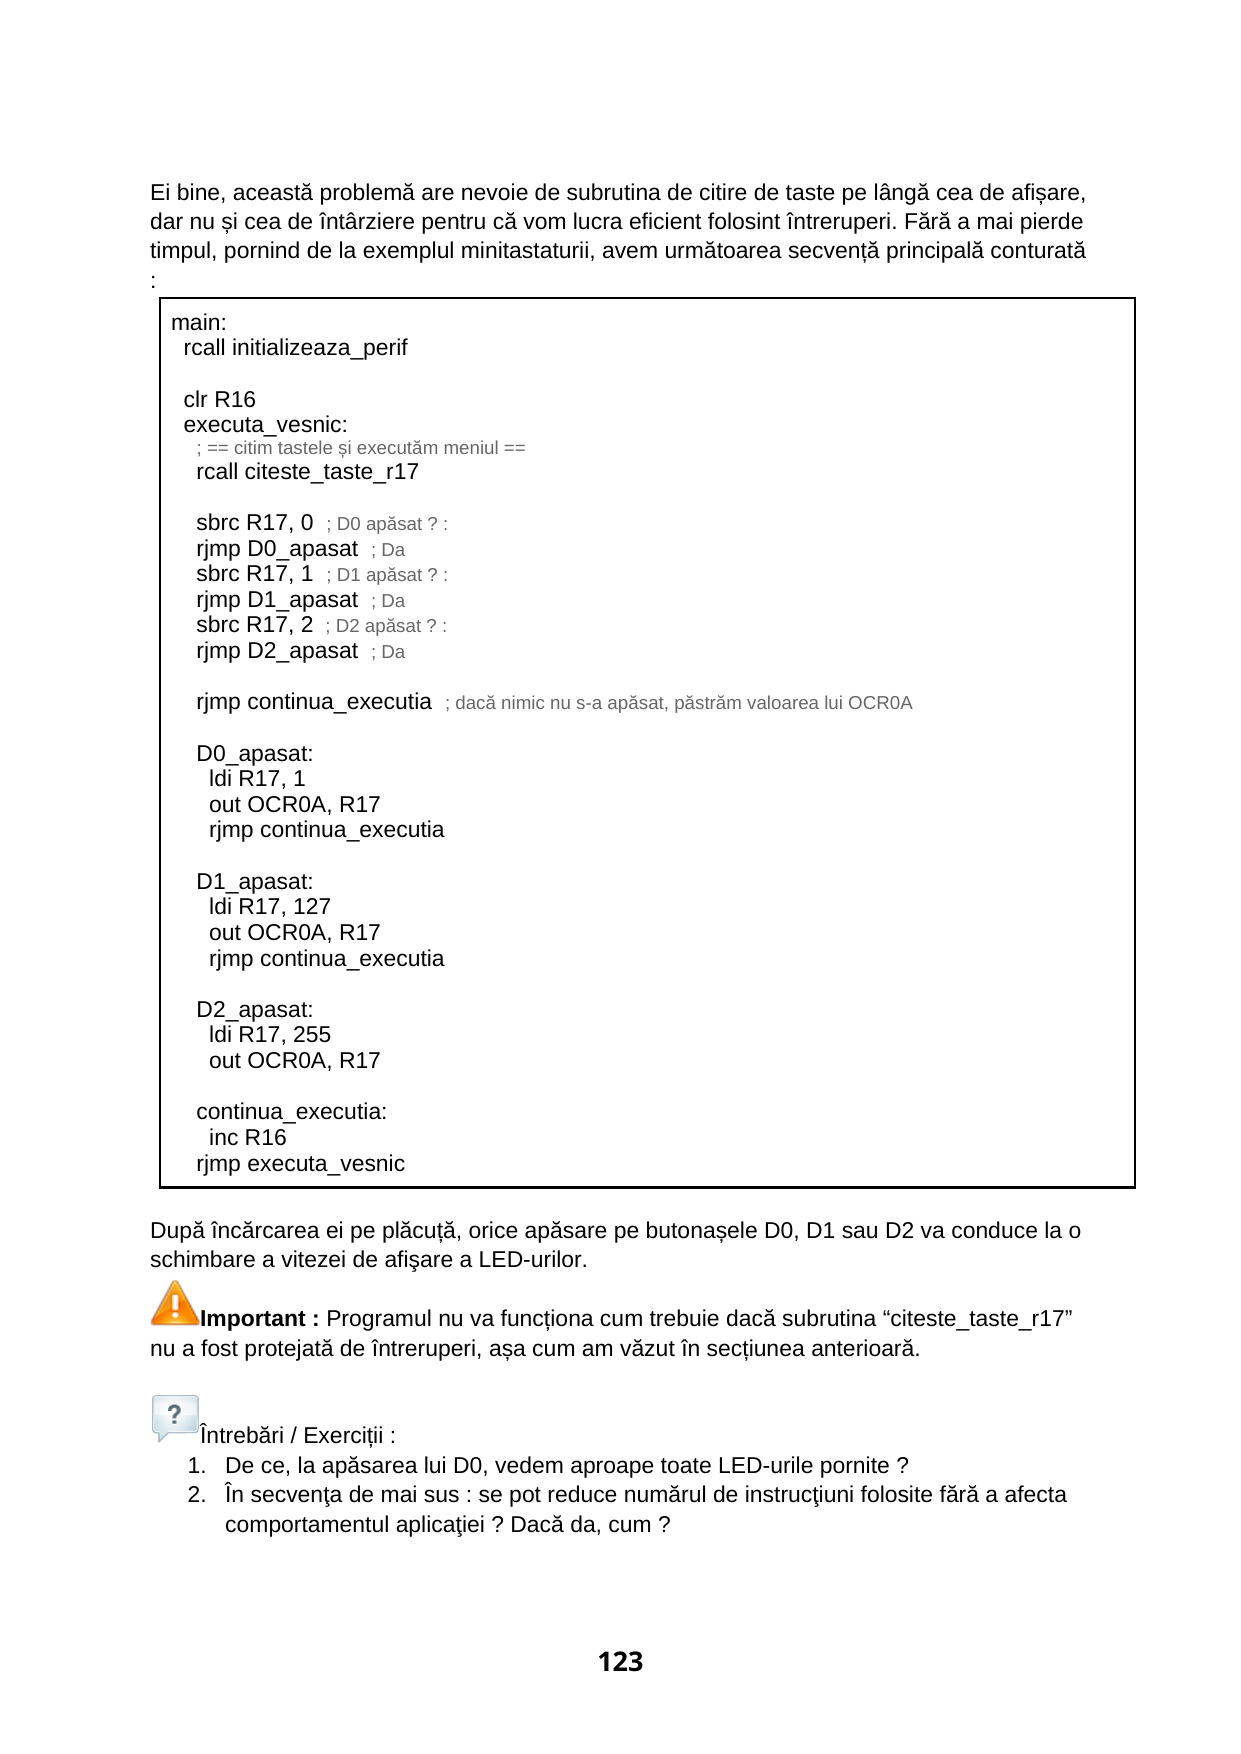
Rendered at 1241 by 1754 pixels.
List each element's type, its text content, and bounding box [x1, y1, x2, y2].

table_header main: rcall initializeaza_perif clr R16 executa_vesnic: ; == citim tastele și executăm meniul == rcall citeste_taste_r17 sbrc R17, 0 ; D0 apăsat ? : rjmp D0_apasat ; Da sbrc R17, 1 ; D1 apăsat ? : rjmp D1_apasat ; Da sbrc R17, 2 ; D2 apăsat ? : rjmp D2_apasat ; Da rjmp continua_executia ; dacă nimic nu s-a apăsat, păstrăm valoarea lui OCR0A D0_apasat: ldi R17, 1 out OCR0A, R17 rjmp continua_executia D1_apasat: ldi R17, 127 out OCR0A, R17 rjmp continua_executia D2_apasat: ldi R17, 255 out OCR0A, R17 continua_executia: inc R16 rjmp executa_vesnic [161, 299, 1134, 1186]
list De ce, la apăsarea lui D0, vedem aproape toate LED-urile pornite ? [187, 1453, 1091, 1478]
picture [150, 1276, 200, 1327]
list În secvenţa de mai sus : se pot reduce numărul de instrucţiuni folosite fără a afecta comportamentul aplicaţiei ? Dacă da, cum ? [187, 1482, 1091, 1537]
picture [150, 1393, 200, 1444]
text Important : Programul nu va funcționa cum trebuie dacă subrutina “citeste_taste_r17” nu a fost protejată de întreruperi, așa cum am văzut în secțiunea anterioară. [150, 1302, 1091, 1361]
text Ei bine, această problemă are nevoie de subrutina de citire de taste pe lângă cea de afișare, dar nu și cea de întârziere pentru că vom lucra eficient folosint întreruperi. Fără a mai pierde timpul, pornind de la exemplul minitastaturii, avem următoarea secvență principală conturată : [150, 179, 1091, 293]
text După încărcarea ei pe plăcuță, orice apăsare pe butonașele D0, D1 sau D2 va conduce la o schimbare a vitezei de afişare a LED-urilor. [150, 1218, 1091, 1273]
text Întrebări / Exerciții : [150, 1420, 1091, 1449]
